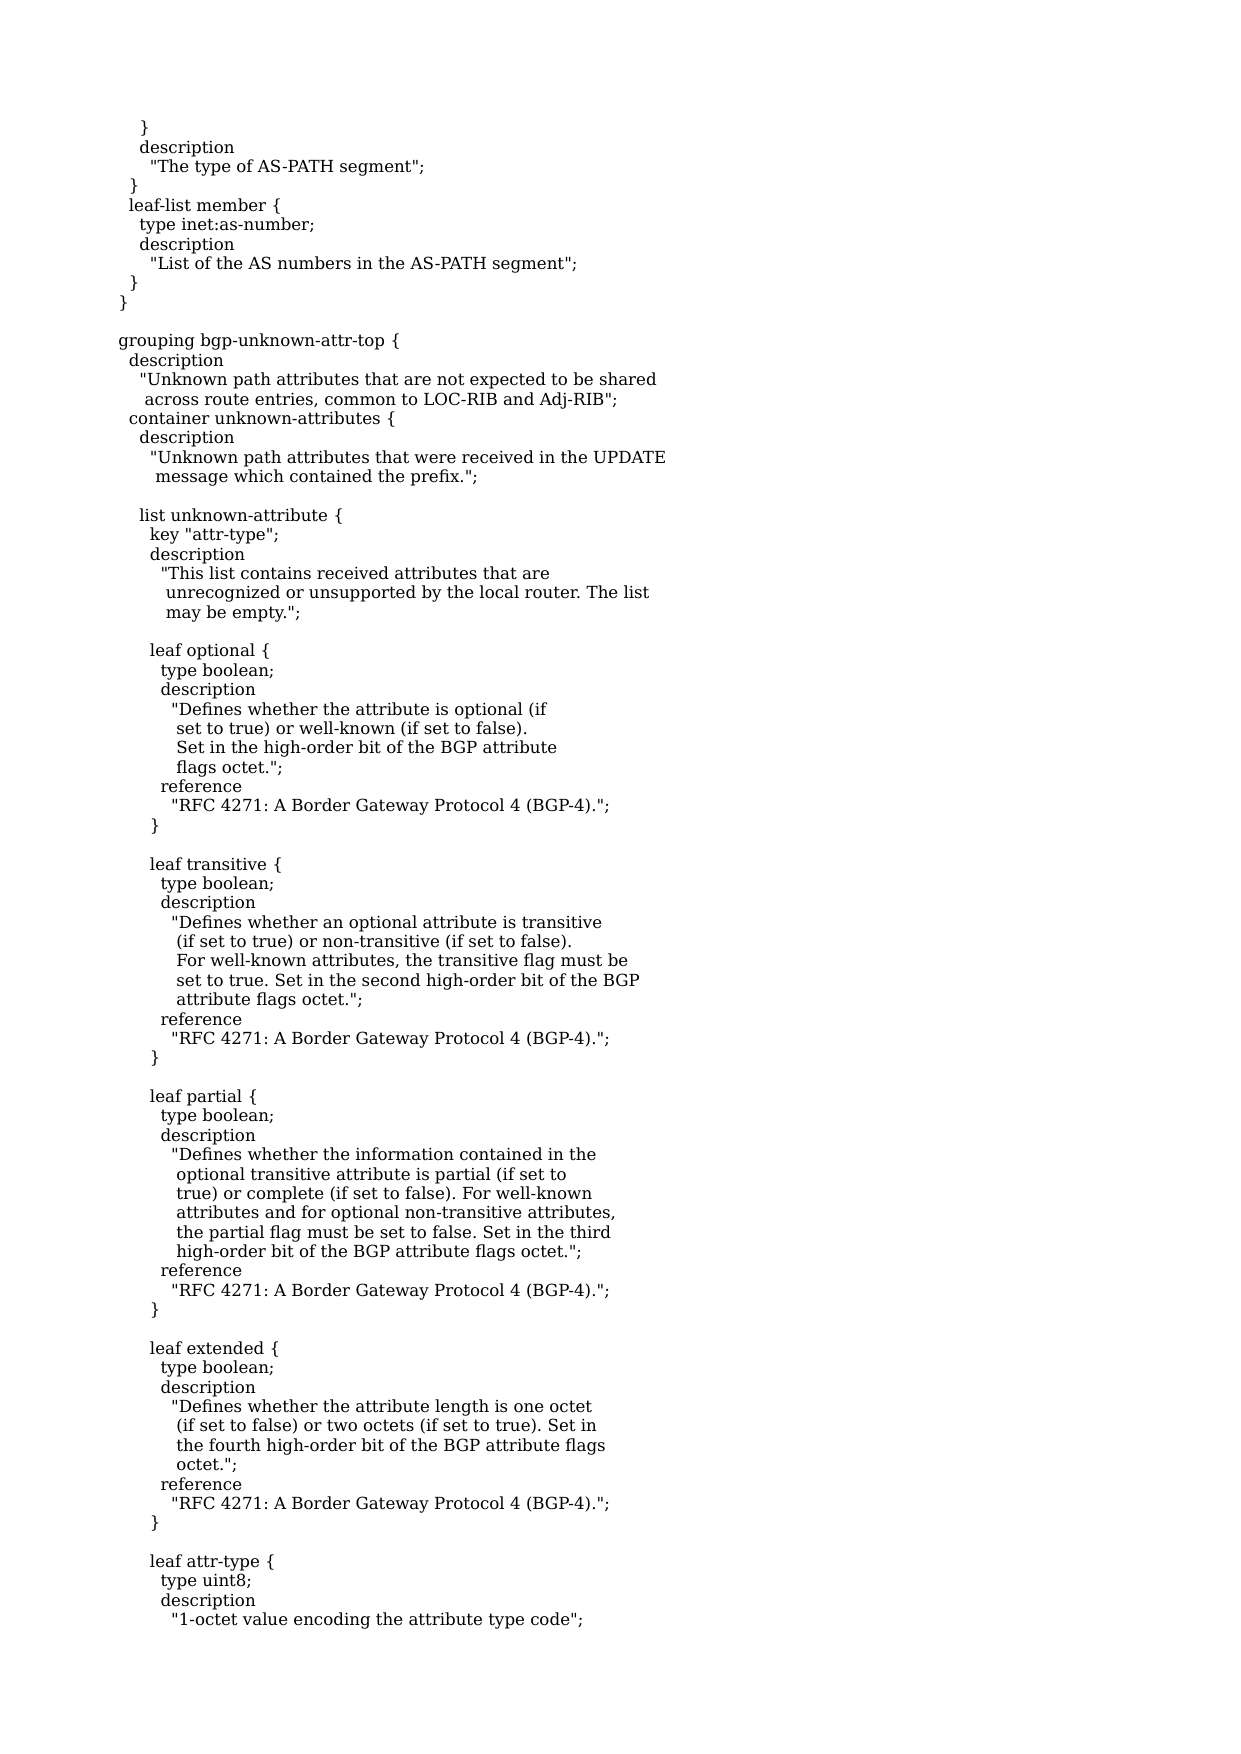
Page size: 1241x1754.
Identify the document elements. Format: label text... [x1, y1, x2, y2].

text reference [118, 1474, 1122, 1494]
text description [118, 234, 1122, 254]
text attribute flags octet."; [118, 990, 1122, 1009]
text "RFC 4271: A Border Gateway Protocol 4 (BGP-4)."; [118, 796, 1122, 816]
text leaf attr-type { [118, 1552, 1122, 1571]
text leaf optional { [118, 641, 1122, 661]
text leaf partial { [118, 1087, 1122, 1106]
text } [118, 816, 1122, 835]
text type boolean; [118, 874, 1122, 893]
text description [118, 680, 1122, 699]
text type boolean; [118, 1358, 1122, 1377]
text } [118, 1513, 1122, 1532]
text "Unknown path attributes that were received in the UPDATE [118, 447, 1122, 467]
text leaf-list member { [118, 196, 1122, 215]
text "The type of AS-PATH segment"; [118, 157, 1122, 176]
text description [118, 351, 1122, 370]
text flags octet."; [118, 757, 1122, 777]
text "Defines whether the attribute length is one octet [118, 1397, 1122, 1416]
text reference [118, 777, 1122, 796]
text leaf extended { [118, 1339, 1122, 1358]
text type inet:as-number; [118, 215, 1122, 234]
text description [118, 137, 1122, 157]
text list unknown-attribute { [118, 506, 1122, 525]
text "RFC 4271: A Border Gateway Protocol 4 (BGP-4)."; [118, 1029, 1122, 1048]
text high-order bit of the BGP attribute flags octet."; [118, 1242, 1122, 1261]
text } [118, 176, 1122, 196]
text description [118, 1126, 1122, 1145]
text grouping bgp-unknown-attr-top { [118, 331, 1122, 351]
text key "attr-type"; [118, 525, 1122, 544]
text (if set to true) or non-transitive (if set to false). [118, 932, 1122, 951]
text "Defines whether an optional attribute is transitive [118, 912, 1122, 932]
text type boolean; [118, 661, 1122, 680]
text "List of the AS numbers in the AS-PATH segment"; [118, 254, 1122, 273]
text set to true) or well-known (if set to false). [118, 719, 1122, 738]
text attributes and for optional non-transitive attributes, [118, 1203, 1122, 1222]
text description [118, 1591, 1122, 1610]
text "Unknown path attributes that are not expected to be shared [118, 370, 1122, 389]
text "Defines whether the attribute is optional (if [118, 699, 1122, 719]
text "1-octet value encoding the attribute type code"; [118, 1610, 1122, 1629]
text description [118, 428, 1122, 447]
text (if set to false) or two octets (if set to true). Set in [118, 1416, 1122, 1436]
text leaf transitive { [118, 854, 1122, 874]
text } [118, 292, 1122, 312]
text Set in the high-order bit of the BGP attribute [118, 738, 1122, 757]
text reference [118, 1261, 1122, 1281]
text } [118, 118, 1122, 137]
text } [118, 1048, 1122, 1067]
text unrecognized or unsupported by the local router. The list [118, 583, 1122, 602]
text optional transitive attribute is partial (if set to [118, 1164, 1122, 1184]
text type uint8; [118, 1571, 1122, 1591]
text description [118, 893, 1122, 912]
text the partial flag must be set to false. Set in the third [118, 1222, 1122, 1242]
text description [118, 1377, 1122, 1397]
text "This list contains received attributes that are [118, 564, 1122, 583]
text } [118, 273, 1122, 292]
text "RFC 4271: A Border Gateway Protocol 4 (BGP-4)."; [118, 1494, 1122, 1513]
text "Defines whether the information contained in the [118, 1145, 1122, 1164]
text octet."; [118, 1455, 1122, 1474]
text type boolean; [118, 1106, 1122, 1126]
text } [118, 1300, 1122, 1319]
text container unknown-attributes { [118, 409, 1122, 428]
text across route entries, common to LOC-RIB and Adj-RIB"; [118, 389, 1122, 409]
text "RFC 4271: A Border Gateway Protocol 4 (BGP-4)."; [118, 1281, 1122, 1300]
text description [118, 544, 1122, 564]
text message which contained the prefix."; [118, 467, 1122, 486]
text For well-known attributes, the transitive flag must be [118, 951, 1122, 971]
text reference [118, 1009, 1122, 1029]
text may be empty."; [118, 602, 1122, 622]
text the fourth high-order bit of the BGP attribute flags [118, 1436, 1122, 1455]
text true) or complete (if set to false). For well-known [118, 1184, 1122, 1203]
text set to true. Set in the second high-order bit of the BGP [118, 971, 1122, 990]
